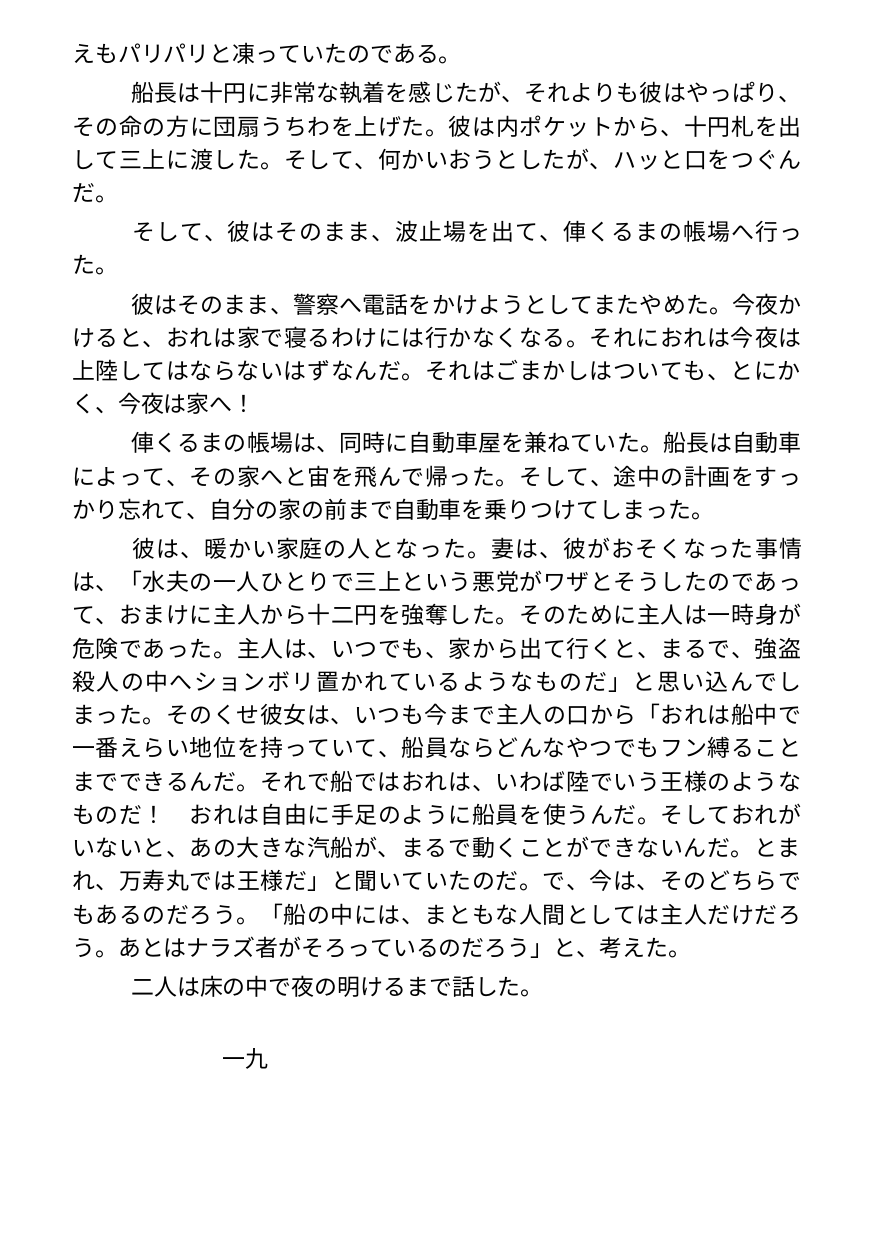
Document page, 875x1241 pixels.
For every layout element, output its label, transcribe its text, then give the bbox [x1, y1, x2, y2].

text 俥くるまの帳場は、同時に自動車屋を兼ねていた。船長は自動車によって、その家へと宙を飛んで帰った。そして、途中の計画をすっかり忘れて、自分の家の前まで自動車を乗りつけてしまった。 [72, 425, 802, 525]
text 船長は十円に非常な執着を感じたが、それよりも彼はやっぱり、その命の方に団扇うちわを上げた。彼は内ポケットから、十円札を出して三上に渡した。そして、何かいおうとしたが、ハッと口をつぐんだ。 [72, 75, 802, 208]
text えもパリパリと凍っていたのである。 [72, 36, 802, 69]
text 二人は床の中で夜の明けるまで話した。 [72, 969, 802, 1002]
text そして、彼はそのまま、波止場を出て、俥くるまの帳場へ行った。 [72, 214, 802, 281]
text 一九 [72, 1041, 802, 1074]
text 彼は、暖かい家庭の人となった。妻は、彼がおそくなった事情は、「水夫の一人ひとりで三上という悪党がワザとそうしたのであって、おまけに主人から十二円を強奪した。そのために主人は一時身が危険であった。主人は、いつでも、家から出て行くと、まるで、強盗殺人の中へションボリ置かれているようなものだ」と思い込んでしまった。そのくせ彼女は、いつも今まで主人の口から「おれは船中で一番えらい地位を持っていて、船員ならどんなやつでもフン縛ることまでできるんだ。それで船ではおれは、いわば陸でいう王様のようなものだ！ おれは自由に手足のように船員を使うんだ。そしておれがいないと、あの大きな汽船が、まるで動くことができないんだ。とまれ、万寿丸では王様だ」と聞いていたのだ。で、今は、そのどちらでもあるのだろう。「船の中には、まともな人間としては主人だけだろう。あとはナラズ者がそろっているのだろう」と、考えた。 [72, 531, 802, 963]
text 彼はそのまま、警察へ電話をかけようとしてまたやめた。今夜かけると、おれは家で寝るわけには行かなくなる。それにおれは今夜は上陸してはならないはずなんだ。それはごまかしはついても、とにかく、今夜は家へ！ [72, 286, 802, 419]
